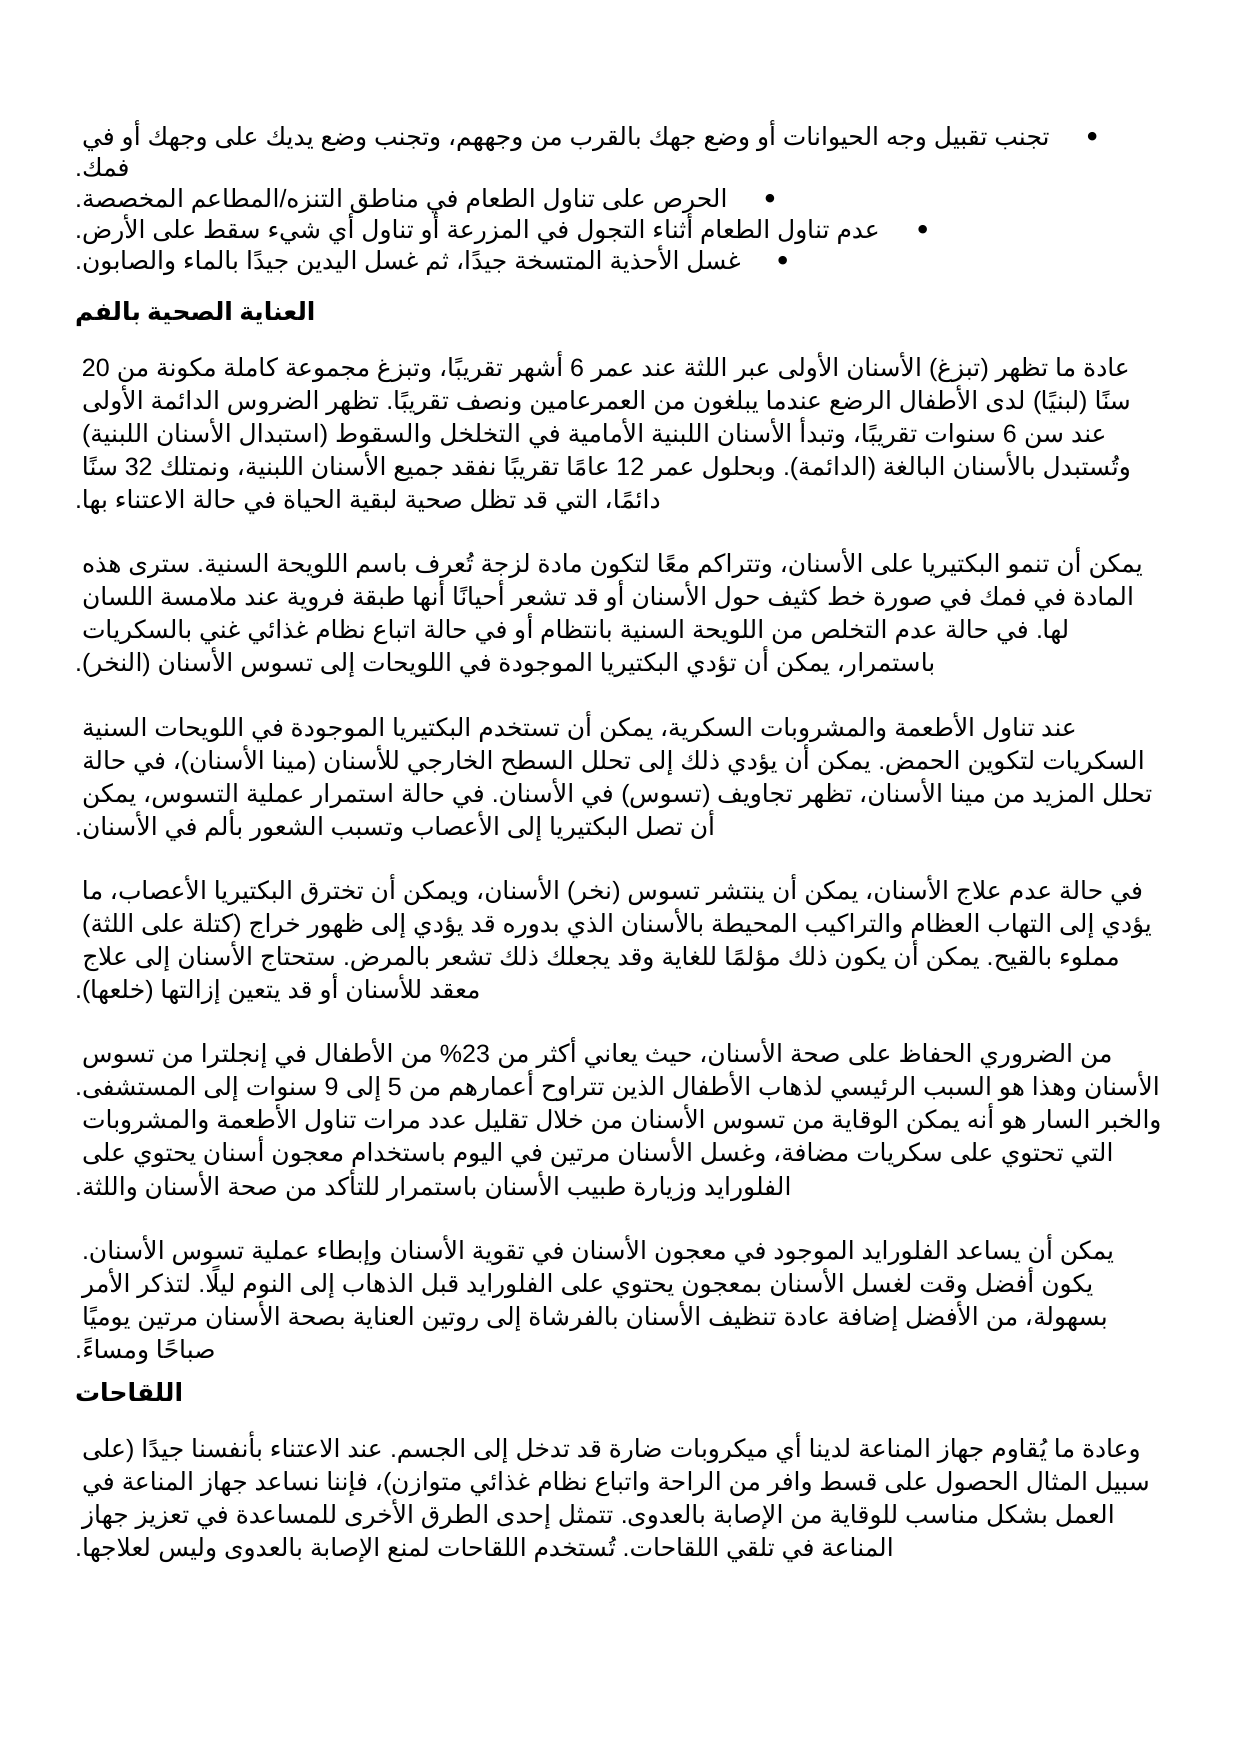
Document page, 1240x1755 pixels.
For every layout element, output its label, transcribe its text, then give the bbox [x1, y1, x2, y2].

list الحرص على تناول الطعام في مناطق التنزه/المطاعم المخصصة. [75, 184, 1127, 213]
text يمكن أن يساعد الفلورايد الموجود في معجون الأسنان في تقوية الأسنان وإبطاء عملية تسوس الأسنان. يكون أفضل وقت لغسل الأسنان بمعجون يحتوي على الفلورايد قبل الذهاب إلى النوم ليلًا. لتذكر الأمر بسهولة، من الأفضل إضافة عادة تنظيف الأسنان بالفرشاة إلى روتين العناية بصحة الأسنان مرتين يوميًا صباحًا ومساءً. [75, 1236, 1164, 1363]
list عدم تناول الطعام أثناء التجول في المزرعة أو تناول أي شيء سقط على الأرض. [75, 215, 1127, 244]
list غسل الأحذية المتسخة جيدًا، ثم غسل اليدين جيدًا بالماء والصابون. [75, 246, 1127, 274]
subtitle اللقاحات [75, 1378, 1164, 1407]
list تجنب تقبيل وجه الحيوانات أو وضع جهك بالقرب من وجههم، وتجنب وضع يديك على وجهك أو في فمك. [75, 122, 1127, 182]
subtitle العناية الصحية بالفم [75, 297, 1164, 326]
text يمكن أن تنمو البكتيريا على الأسنان، وتتراكم معًا لتكون مادة لزجة تُعرف باسم اللويحة السنية. سترى هذه المادة في فمك في صورة خط كثيف حول الأسنان أو قد تشعر أحيانًا أنها طبقة فروية عند ملامسة اللسان لها. في حالة عدم التخلص من اللويحة السنية بانتظام أو في حالة اتباع نظام غذائي غني بالسكريات باستمرار، يمكن أن تؤدي البكتيريا الموجودة في اللويحات إلى تسوس الأسنان (النخر). [75, 549, 1164, 677]
text وعادة ما يُقاوم جهاز المناعة لدينا أي ميكروبات ضارة قد تدخل إلى الجسم. عند الاعتناء بأنفسنا جيدًا (على سبيل المثال الحصول على قسط وافر من الراحة واتباع نظام غذائي متوازن)، فإننا نساعد جهاز المناعة في العمل بشكل مناسب للوقاية من الإصابة بالعدوى. تتمثل إحدى الطرق الأخرى للمساعدة في تعزيز جهاز المناعة في تلقي اللقاحات. تُستخدم اللقاحات لمنع الإصابة بالعدوى وليس لعلاجها. [75, 1434, 1164, 1562]
text من الضروري الحفاظ على صحة الأسنان، حيث يعاني أكثر من 23% من الأطفال في إنجلترا من تسوس الأسنان وهذا هو السبب الرئيسي لذهاب الأطفال الذين تتراوح أعمارهم من 5 إلى 9 سنوات إلى المستشفى. والخبر السار هو أنه يمكن الوقاية من تسوس الأسنان من خلال تقليل عدد مرات تناول الأطعمة والمشروبات التي تحتوي على سكريات مضافة، وغسل الأسنان مرتين في اليوم باستخدام معجون أسنان يحتوي على الفلورايد وزيارة طبيب الأسنان باستمرار للتأكد من صحة الأسنان واللثة. [75, 1039, 1164, 1200]
text في حالة عدم علاج الأسنان، يمكن أن ينتشر تسوس (نخر) الأسنان، ويمكن أن تخترق البكتيريا الأعصاب، ما يؤدي إلى التهاب العظام والتراكيب المحيطة بالأسنان الذي بدوره قد يؤدي إلى ظهور خراج (كتلة على اللثة) مملوء بالقيح. يمكن أن يكون ذلك مؤلمًا للغاية وقد يجعلك ذلك تشعر بالمرض. ستحتاج الأسنان إلى علاج معقد للأسنان أو قد يتعين إزالتها (خلعها). [75, 876, 1164, 1004]
text عند تناول الأطعمة والمشروبات السكرية، يمكن أن تستخدم البكتيريا الموجودة في اللويحات السنية السكريات لتكوين الحمض. يمكن أن يؤدي ذلك إلى تحلل السطح الخارجي للأسنان (مينا الأسنان)، في حالة تحلل المزيد من مينا الأسنان، تظهر تجاويف (تسوس) في الأسنان. في حالة استمرار عملية التسوس، يمكن أن تصل البكتيريا إلى الأعصاب وتسبب الشعور بألم في الأسنان. [75, 713, 1164, 841]
text عادة ما تظهر (تبزغ) الأسنان الأولى عبر اللثة عند عمر 6 أشهر تقريبًا، وتبزغ مجموعة كاملة مكونة من 20 سنًا (لبنيًا) لدى الأطفال الرضع عندما يبلغون من العمرعامين ونصف تقريبًا. تظهر الضروس الدائمة الأولى عند سن 6 سنوات تقريبًا، وتبدأ الأسنان اللبنية الأمامية في التخلخل والسقوط (استبدال الأسنان اللبنية) وتُستبدل بالأسنان البالغة (الدائمة). وبحلول عمر 12 عامًا تقريبًا نفقد جميع الأسنان اللبنية، ونمتلك 32 سنًا دائمًا، التي قد تظل صحية لبقية الحياة في حالة الاعتناء بها. [75, 353, 1164, 514]
